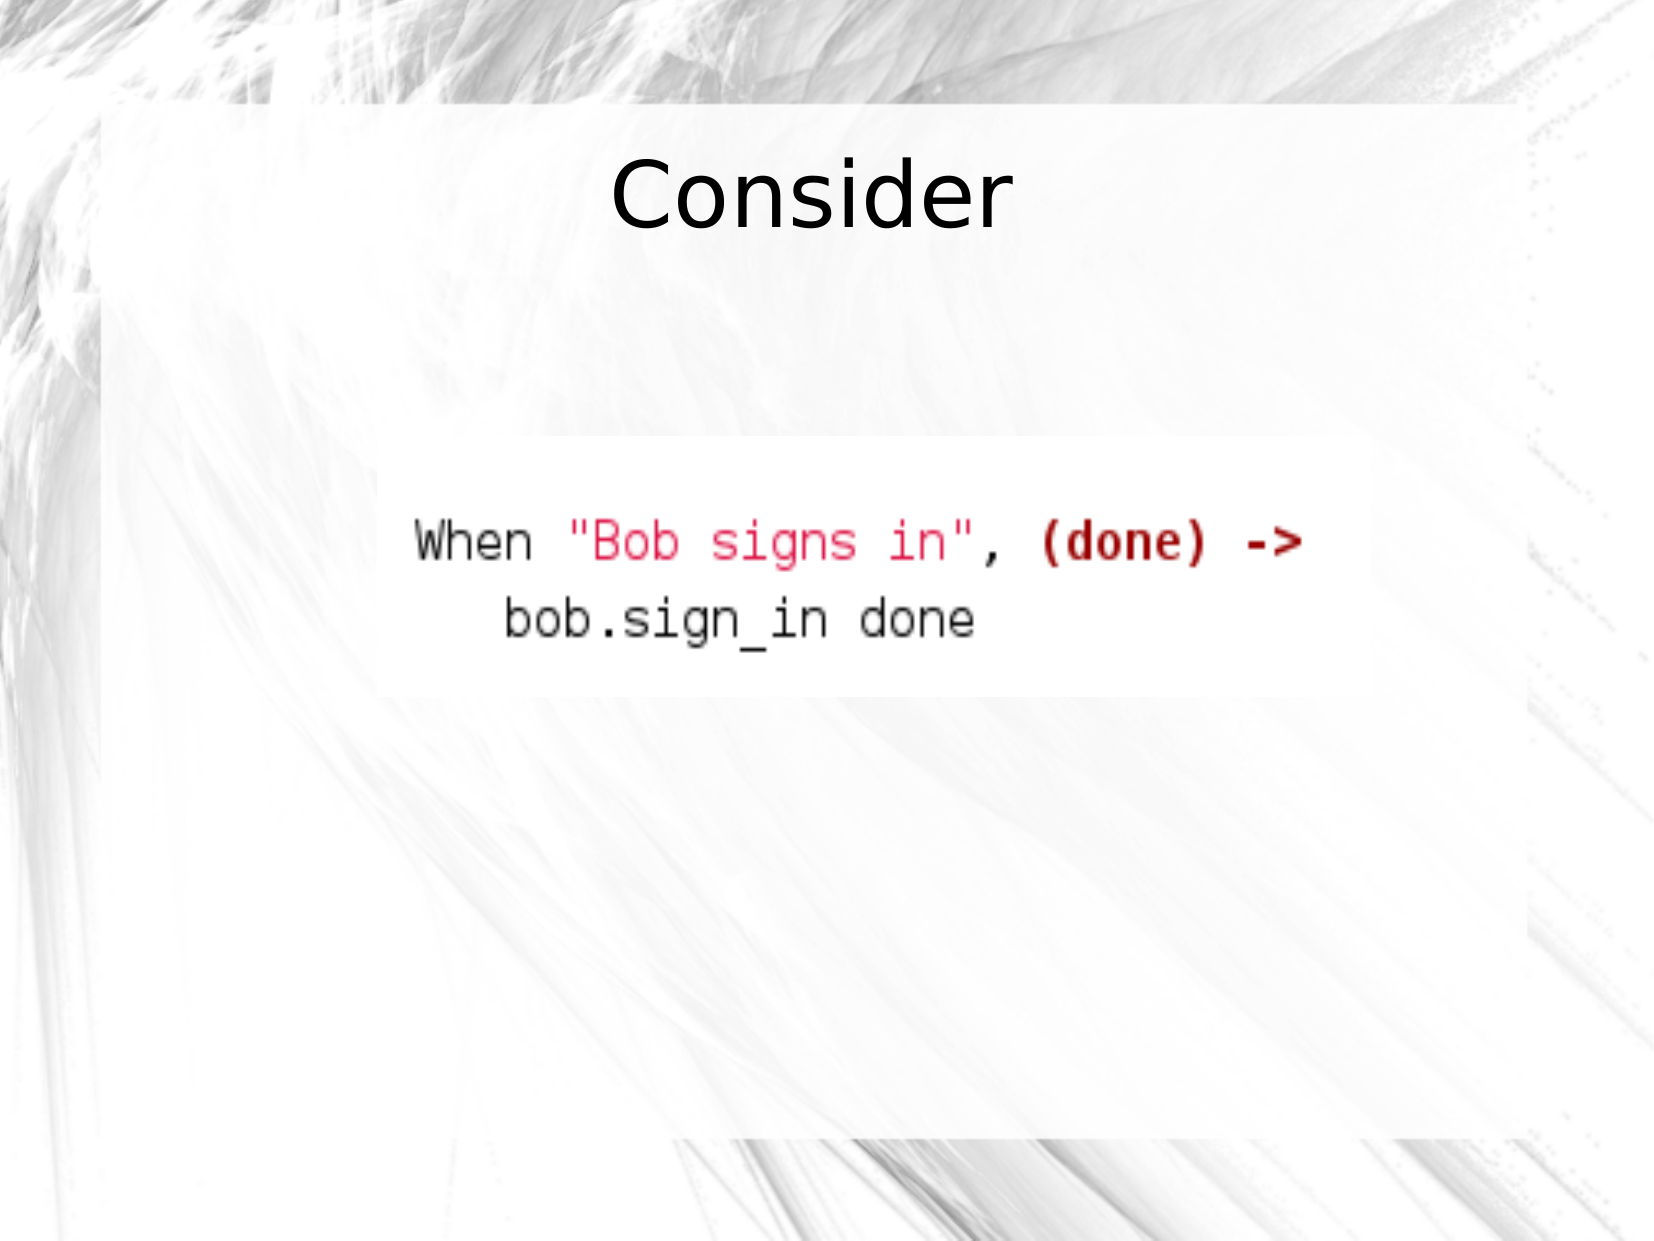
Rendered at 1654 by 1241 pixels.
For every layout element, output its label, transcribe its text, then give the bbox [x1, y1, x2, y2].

picture [0, 0, 1654, 1241]
title Consider [118, 112, 1506, 281]
